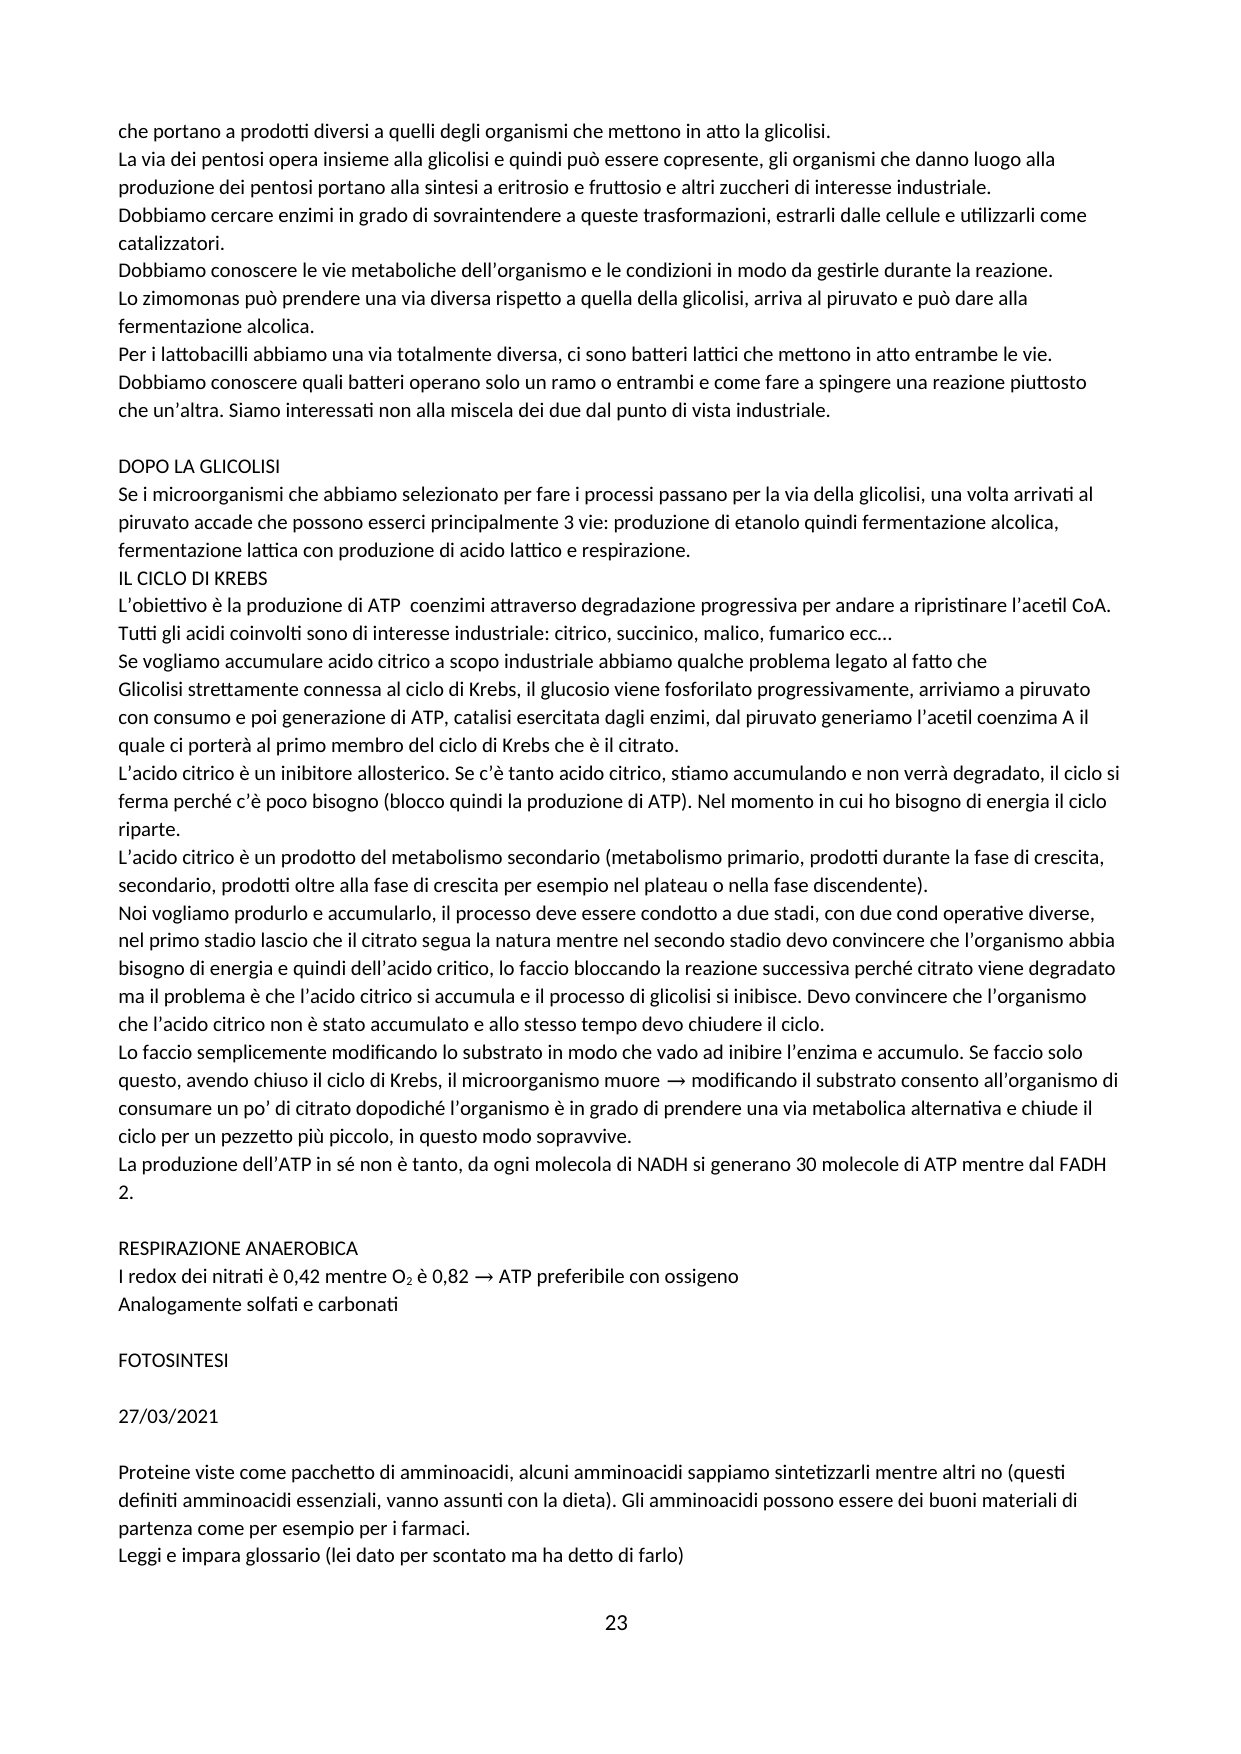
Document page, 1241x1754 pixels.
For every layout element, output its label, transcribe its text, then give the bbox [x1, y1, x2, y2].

text che portano a prodotti diversi a quelli degli organismi che mettono in atto la glicolisi. La via dei pentosi opera insieme alla glicolisi e quindi può essere copresente, gli organismi che danno luogo alla produzione dei pentosi portano alla sintesi a eritrosio e fruttosio e altri zuccheri di interesse industriale. Dobbiamo cercare enzimi in grado di sovraintendere a queste trasformazioni, estrarli dalle cellule e utilizzarli come catalizzatori. Dobbiamo conoscere le vie metaboliche dell’organismo e le condizioni in modo da gestirle durante la reazione. Lo zimomonas può prendere una via diversa rispetto a quella della glicolisi, arriva al piruvato e può dare alla fermentazione alcolica. Per i lattobacilli abbiamo una via totalmente diversa, ci sono batteri lattici che mettono in atto entrambe le vie. Dobbiamo conoscere quali batteri operano solo un ramo o entrambi e come fare a spingere una reazione piuttosto che un’altra. Siamo interessati non alla miscela dei due dal punto di vista industriale. DOPO LA GLICOLISI Se i microorganismi che abbiamo selezionato per fare i processi passano per la via della glicolisi, una volta arrivati al piruvato accade che possono esserci principalmente 3 vie: produzione di etanolo quindi fermentazione alcolica, fermentazione lattica con produzione di acido lattico e respirazione. IL CICLO DI KREBS L’obiettivo è la produzione di ATP coenzimi attraverso degradazione progressiva per andare a ripristinare l’acetil CoA. Tutti gli acidi coinvolti sono di interesse industriale: citrico, succinico, malico, fumarico ecc… Se vogliamo accumulare acido citrico a scopo industriale abbiamo qualche problema legato al fatto che Glicolisi strettamente connessa al ciclo di Krebs, il glucosio viene fosforilato progressivamente, arriviamo a piruvato con consumo e poi generazione di ATP, catalisi esercitata dagli enzimi, dal piruvato generiamo l’acetil coenzima A il quale ci porterà al primo membro del ciclo di Krebs che è il citrato. L’acido citrico è un inibitore allosterico. Se c’è tanto acido citrico, stiamo accumulando e non verrà degradato, il ciclo si ferma perché c’è poco bisogno (blocco quindi la produzione di ATP). Nel momento in cui ho bisogno di energia il ciclo riparte. L’acido citrico è un prodotto del metabolismo secondario (metabolismo primario, prodotti durante la fase di crescita, secondario, prodotti oltre alla fase di crescita per esempio nel plateau o nella fase discendente). Noi vogliamo produrlo e accumularlo, il processo deve essere condotto a due stadi, con due cond operative diverse, nel primo stadio lascio che il citrato segua la natura mentre nel secondo stadio devo convincere che l’organismo abbia bisogno di energia e quindi dell’acido critico, lo faccio bloccando la reazione successiva perché citrato viene degradato ma il problema è che l’acido citrico si accumula e il processo di glicolisi si inibisce. Devo convincere che l’organismo che l’acido citrico non è stato accumulato e allo stesso tempo devo chiudere il ciclo. Lo faccio semplicemente modificando lo substrato in modo che vado ad inibire l’enzima e accumulo. Se faccio solo questo, avendo chiuso il ciclo di Krebs, il microorganismo muore → modificando il substrato consento all’organismo di consumare un po’ di citrato dopodiché l’organismo è in grado di prendere una via metabolica alternativa e chiude il ciclo per un pezzetto più piccolo, in questo modo sopravvive. La produzione dell’ATP in sé non è tanto, da ogni molecola di NADH si generano 30 molecole di ATP mentre dal FADH 2. RESPIRAZIONE ANAEROBICA I redox dei nitrati è 0,42 mentre O2 è 0,82 → ATP preferibile con ossigeno Analogamente solfati e carbonati FOTOSINTESI 27/03/2021 Proteine viste come pacchetto di amminoacidi, alcuni amminoacidi sappiamo sintetizzarli mentre altri no (questi definiti amminoacidi essenziali, vanno assunti con la dieta). Gli amminoacidi possono essere dei buoni materiali di partenza come per esempio per i farmaci. Leggi e impara glossario (lei dato per scontato ma ha detto di farlo) [118, 118, 1122, 1568]
